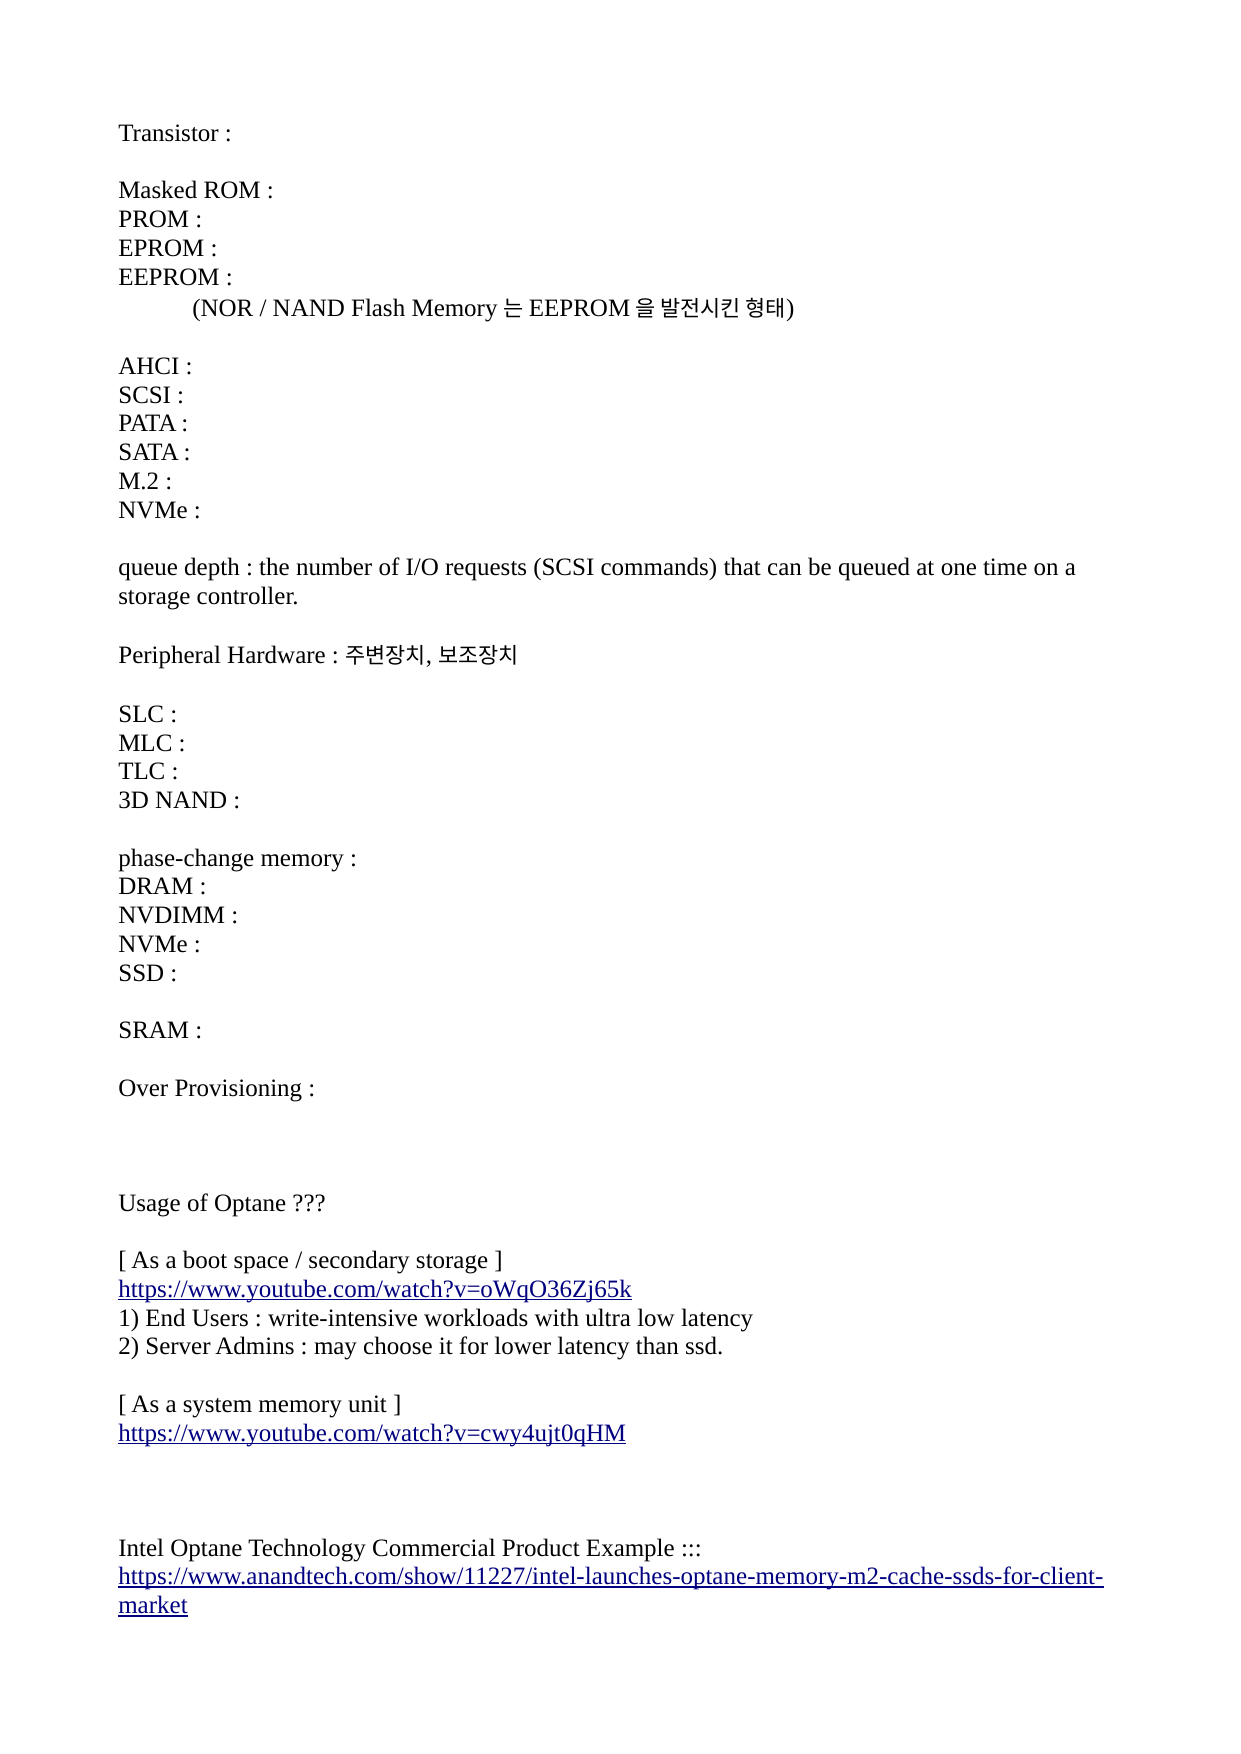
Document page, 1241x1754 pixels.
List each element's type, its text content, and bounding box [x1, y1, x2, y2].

text 2) Server Admins : may choose it for lower latency than ssd. [118, 1331, 1122, 1360]
text MLC : [118, 728, 1122, 756]
text EPROM : [118, 233, 1122, 262]
text SLC : [118, 699, 1122, 728]
text NVMe : [118, 929, 1122, 958]
text Transistor : [118, 118, 1122, 147]
text M.2 : [118, 466, 1122, 495]
text Masked ROM : [118, 176, 1122, 204]
text Over Provisioning : [118, 1073, 1122, 1101]
text SRAM : [118, 1015, 1122, 1044]
text EEPROM : [118, 262, 1122, 291]
text PROM : [118, 204, 1122, 233]
text https://www.youtube.com/watch?v=oWqO36Zj65k [118, 1274, 1122, 1303]
text phase-change memory : [118, 843, 1122, 871]
text SSD : [118, 958, 1122, 986]
text 1) End Users : write-intensive workloads with ultra low latency [118, 1303, 1122, 1331]
text 3D NAND : [118, 785, 1122, 814]
text SCSI : [118, 380, 1122, 408]
text NVDIMM : [118, 900, 1122, 929]
text NVMe : [118, 495, 1122, 523]
text AHCI : [118, 351, 1122, 380]
text DRAM : [118, 871, 1122, 900]
text SATA : [118, 437, 1122, 466]
text https://www.anandtech.com/show/11227/intel-launches-optane-memory-m2-cache-ssds-for-client-market [118, 1561, 1122, 1619]
text PATA : [118, 408, 1122, 437]
text Usage of Optane ??? [118, 1188, 1122, 1216]
text TLC : [118, 756, 1122, 785]
text [ As a system memory unit ] [118, 1389, 1122, 1418]
text [ As a boot space / secondary storage ] [118, 1245, 1122, 1274]
text (NOR / NAND Flash Memory 는 EEPROM을 발전시킨 형태) [118, 291, 1122, 322]
text Intel Optane Technology Commercial Product Example ::: [118, 1533, 1122, 1561]
text https://www.youtube.com/watch?v=cwy4ujt0qHM [118, 1418, 1122, 1446]
text queue depth : the number of I/O requests (SCSI commands) that can be queued at one time on a storage controller. [118, 552, 1122, 610]
text Peripheral Hardware : 주변장치, 보조장치 [118, 638, 1122, 670]
